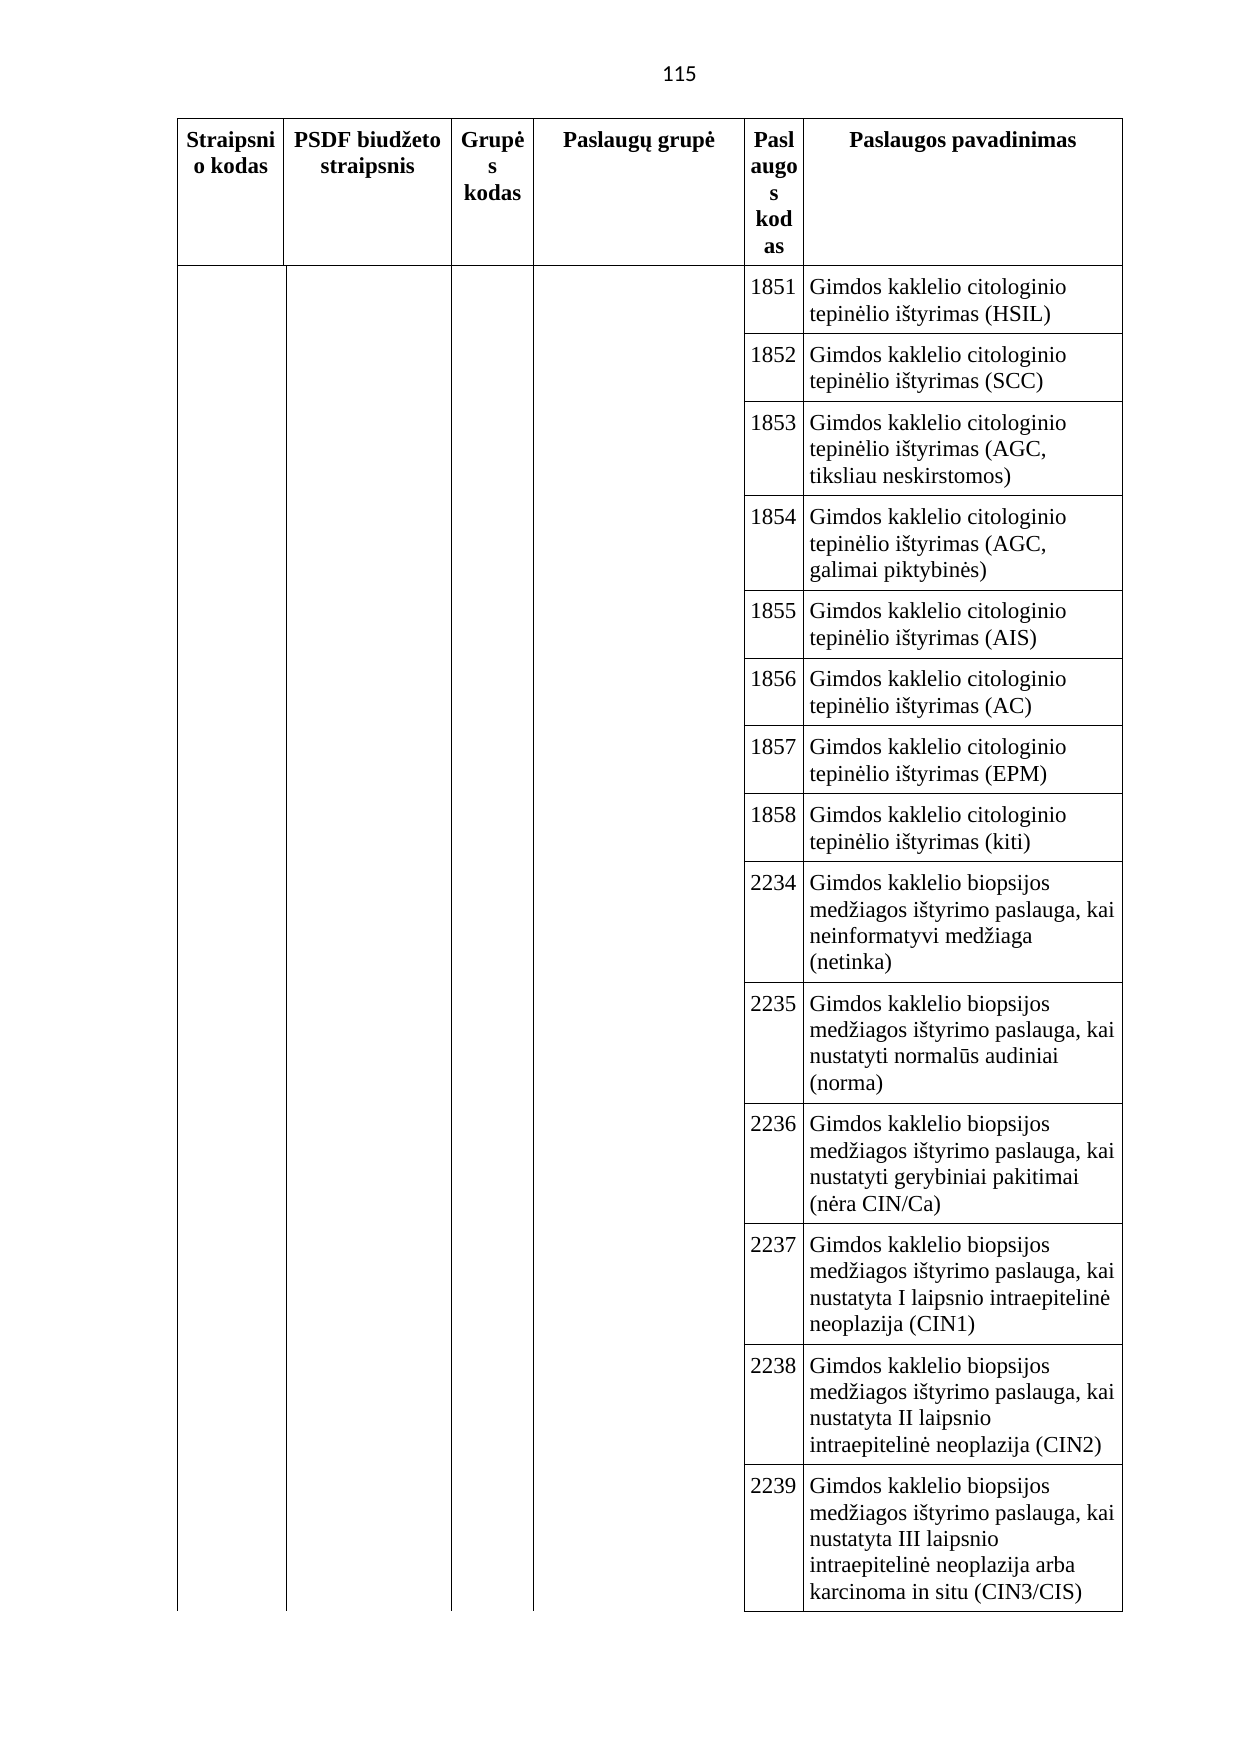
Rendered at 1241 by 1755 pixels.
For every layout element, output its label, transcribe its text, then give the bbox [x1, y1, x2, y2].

table_cell [452, 982, 533, 1102]
table_cell 1858 [745, 794, 803, 861]
table_cell [452, 725, 533, 793]
table_cell [178, 333, 286, 401]
table_cell [534, 725, 744, 793]
table_header Paslaugos kodas [745, 119, 803, 265]
table_cell [452, 495, 533, 589]
table_cell Gimdos kaklelio biopsijos medžiagos ištyrimo paslauga, kai nustatyta III laipsnio intraepitelinė neoplazija arba karcinoma in situ (CIN3/CIS) [804, 1465, 1122, 1611]
table_cell [452, 861, 533, 982]
table_header PSDF biudžeto straipsnis [284, 119, 451, 265]
table_cell [287, 861, 451, 982]
table_cell [287, 590, 451, 657]
table_cell Gimdos kaklelio citologinio tepinėlio ištyrimas (AGC, tiksliau neskirstomos) [804, 402, 1122, 495]
table_cell [178, 1103, 286, 1223]
table_cell [452, 590, 533, 657]
table_cell 1851 [745, 266, 803, 333]
table_cell [287, 495, 451, 589]
table_cell [452, 1103, 533, 1223]
table_cell [178, 1344, 286, 1464]
table_header Paslaugų grupė [534, 119, 744, 265]
table_cell 1852 [745, 334, 803, 401]
table_cell [287, 1223, 451, 1344]
table_cell [452, 1464, 533, 1611]
table_cell Gimdos kaklelio biopsijos medžiagos ištyrimo paslauga, kai nustatyta I laipsnio intraepitelinė neoplazija (CIN1) [804, 1224, 1122, 1344]
table_cell [178, 861, 286, 982]
table_header Paslaugos pavadinimas [804, 119, 1122, 265]
table_cell Gimdos kaklelio citologinio tepinėlio ištyrimas (HSIL) [804, 266, 1122, 333]
table_cell [178, 590, 286, 657]
table_cell Gimdos kaklelio citologinio tepinėlio ištyrimas (AIS) [804, 591, 1122, 657]
table_cell [534, 1103, 744, 1223]
table_cell 2239 [745, 1465, 803, 1611]
table_cell [452, 333, 533, 401]
table_cell [452, 266, 533, 333]
table_cell [534, 861, 744, 982]
table_cell Gimdos kaklelio citologinio tepinėlio ištyrimas (EPM) [804, 726, 1122, 793]
table_cell Gimdos kaklelio biopsijos medžiagos ištyrimo paslauga, kai nustatyti gerybiniai pakitimai (nėra CIN/Ca) [804, 1104, 1122, 1223]
table_cell [534, 266, 744, 333]
table_cell [287, 1103, 451, 1223]
table_cell 2237 [745, 1224, 803, 1344]
table_cell [287, 333, 451, 401]
table_cell Gimdos kaklelio biopsijos medžiagos ištyrimo paslauga, kai nustatyta II laipsnio intraepitelinė neoplazija (CIN2) [804, 1345, 1122, 1464]
table_cell [287, 1344, 451, 1464]
table_cell [178, 725, 286, 793]
table_cell [452, 793, 533, 861]
table_cell 1856 [745, 659, 803, 725]
table_header Straipsnio kodas [178, 119, 283, 265]
table_cell [287, 793, 451, 861]
table_cell Gimdos kaklelio citologinio tepinėlio ištyrimas (SCC) [804, 334, 1122, 401]
table_cell 1855 [745, 591, 803, 657]
table_cell [178, 266, 286, 333]
table_cell [178, 793, 286, 861]
table_cell 2238 [745, 1345, 803, 1464]
table_cell [178, 1223, 286, 1344]
table_cell [534, 793, 744, 861]
table_cell Gimdos kaklelio citologinio tepinėlio ištyrimas (AGC, galimai piktybinės) [804, 496, 1122, 589]
table_cell [178, 401, 286, 495]
table_cell [452, 401, 533, 495]
table_cell [534, 590, 744, 657]
table_cell [287, 401, 451, 495]
table_cell [534, 658, 744, 725]
table_cell [178, 495, 286, 589]
table_cell 1853 [745, 402, 803, 495]
table_cell [534, 1464, 744, 1611]
table_cell [534, 401, 744, 495]
table_cell [534, 1344, 744, 1464]
table_cell [452, 1223, 533, 1344]
table_cell [178, 658, 286, 725]
table_cell [287, 266, 451, 333]
table_cell [287, 1464, 451, 1611]
table_cell 1854 [745, 496, 803, 589]
table_cell [287, 658, 451, 725]
table_cell Gimdos kaklelio biopsijos medžiagos ištyrimo paslauga, kai neinformatyvi medžiaga (netinka) [804, 862, 1122, 982]
table_cell [534, 495, 744, 589]
table_cell 1857 [745, 726, 803, 793]
table_cell [534, 982, 744, 1102]
table_cell [178, 1464, 286, 1611]
table_cell Gimdos kaklelio citologinio tepinėlio ištyrimas (AC) [804, 659, 1122, 725]
table_cell [178, 982, 286, 1102]
table_cell 2236 [745, 1104, 803, 1223]
table_cell [287, 982, 451, 1102]
table_cell [287, 725, 451, 793]
table_cell [534, 333, 744, 401]
table_cell Gimdos kaklelio citologinio tepinėlio ištyrimas (kiti) [804, 794, 1122, 861]
table_cell [452, 1344, 533, 1464]
table_header Grupės kodas [452, 119, 533, 265]
table_cell [534, 1223, 744, 1344]
table_cell 2234 [745, 862, 803, 982]
table_cell 2235 [745, 983, 803, 1102]
table_cell [452, 658, 533, 725]
table_cell Gimdos kaklelio biopsijos medžiagos ištyrimo paslauga, kai nustatyti normalūs audiniai (norma) [804, 983, 1122, 1102]
